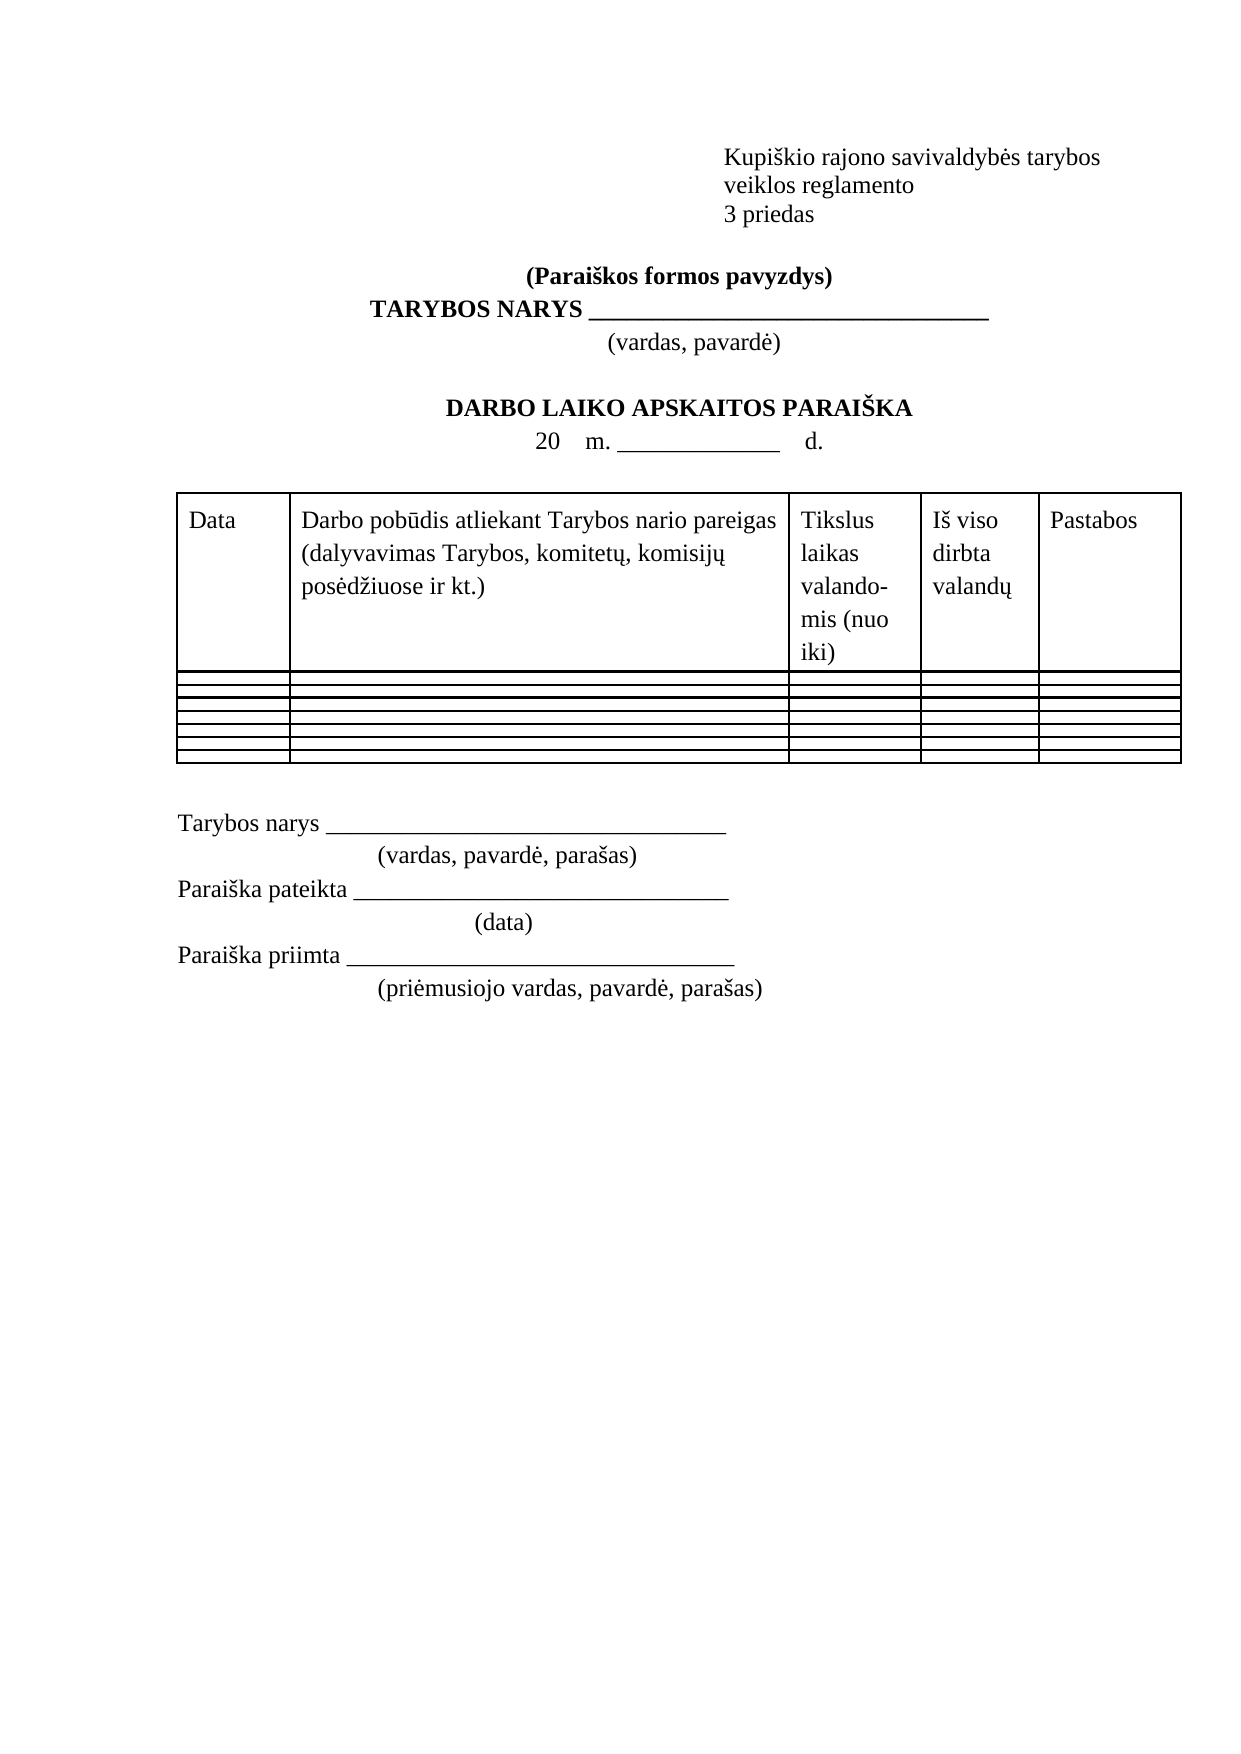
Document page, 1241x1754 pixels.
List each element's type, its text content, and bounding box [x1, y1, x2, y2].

table_cell [178, 699, 289, 709]
table_cell [922, 751, 1038, 762]
table_cell [1040, 725, 1180, 736]
text Tarybos narys ________________________________ [177, 808, 1181, 836]
table_cell [790, 712, 920, 722]
table_cell [790, 686, 920, 696]
table_cell [291, 686, 788, 696]
text (vardas, pavardė) [177, 327, 1181, 356]
table_cell [291, 738, 788, 748]
text 20 m. _____________ d. [177, 426, 1181, 455]
table_cell [790, 673, 920, 683]
table_cell [291, 673, 788, 683]
table_header Darbo pobūdis atliekant Tarybos nario pareigas (dalyvavimas Tarybos, komitetų, komisijų posėdžiuose ir kt.) [291, 494, 788, 670]
text 3 priedas [177, 199, 1181, 228]
table_cell [1040, 673, 1180, 683]
table_cell [178, 712, 289, 722]
table_cell [922, 686, 1038, 696]
table_cell [790, 751, 920, 762]
table_header Data [178, 494, 289, 670]
table_cell [1040, 712, 1180, 722]
text Paraiška priimta _______________________________ [177, 940, 1181, 968]
table_cell [178, 738, 289, 748]
table_cell [922, 725, 1038, 736]
table_cell [790, 699, 920, 709]
table_header Iš viso dirbta valandų [922, 494, 1038, 670]
table_cell [922, 673, 1038, 683]
table_cell [178, 686, 289, 696]
table_cell [178, 751, 289, 762]
text Kupiškio rajono savivaldybės tarybos [177, 142, 1181, 171]
text TARYBOS NARYS ________________________________ [177, 294, 1181, 323]
table_cell [922, 738, 1038, 748]
table_cell [291, 725, 788, 736]
table_cell [1040, 699, 1180, 709]
table_header Tikslus laikas valando-mis (nuo iki) [790, 494, 920, 670]
table_cell [790, 725, 920, 736]
text DARBO LAIKO APSKAITOS PARAIŠKA [177, 393, 1181, 422]
text (data) [177, 907, 1181, 935]
text Paraiška pateikta ______________________________ [177, 874, 1181, 902]
text (Paraiškos formos pavyzdys) [177, 261, 1181, 290]
text veiklos reglamento [177, 171, 1181, 199]
table_cell [291, 751, 788, 762]
table_cell [790, 738, 920, 748]
table_cell [922, 699, 1038, 709]
text (vardas, pavardė, parašas) [177, 841, 1181, 869]
table_cell [1040, 686, 1180, 696]
table_header Pastabos [1040, 494, 1180, 670]
table_cell [178, 673, 289, 683]
table_cell [1040, 751, 1180, 762]
table_cell [291, 699, 788, 709]
text (priėmusiojo vardas, pavardė, parašas) [177, 973, 1181, 1001]
table_cell [291, 712, 788, 722]
table_cell [922, 712, 1038, 722]
table_cell [178, 725, 289, 736]
table_cell [1040, 738, 1180, 748]
